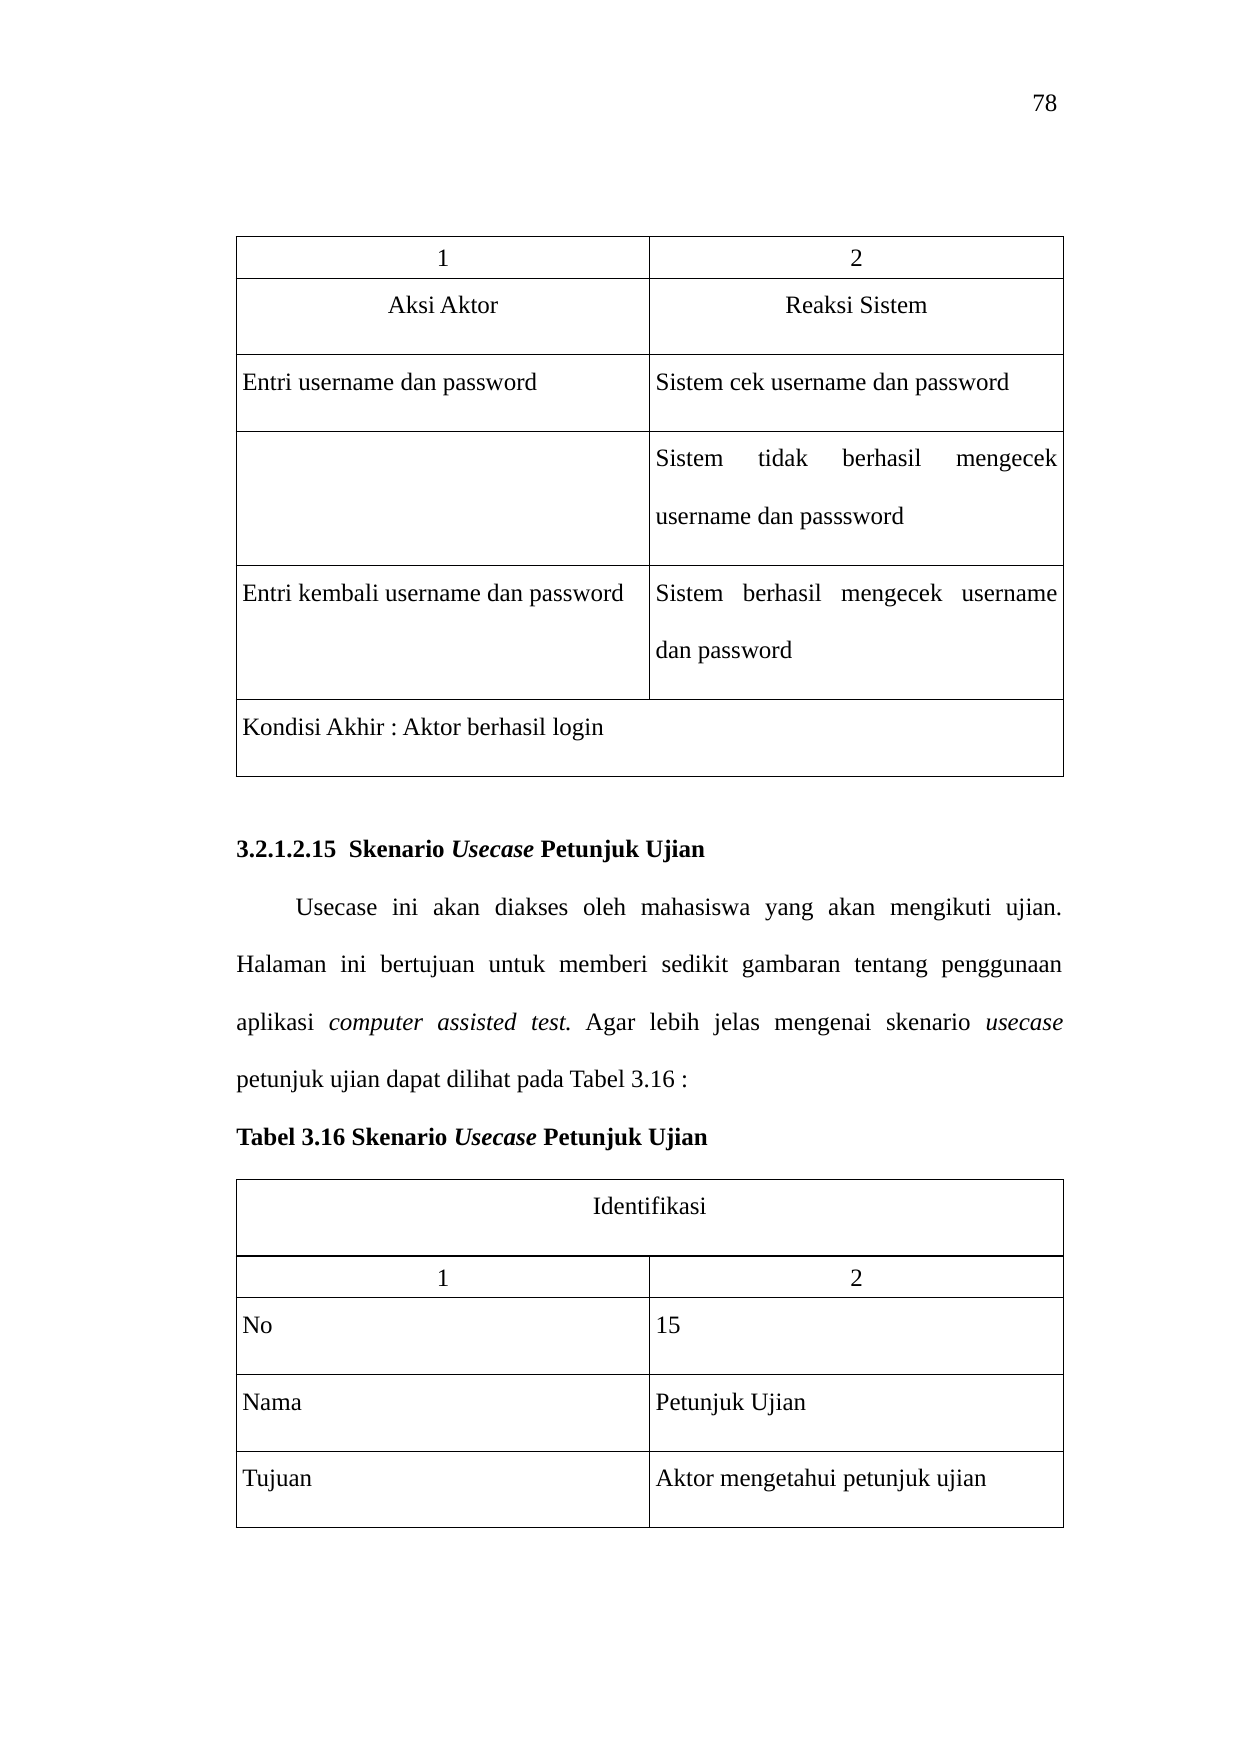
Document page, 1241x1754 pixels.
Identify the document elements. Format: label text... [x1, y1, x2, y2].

table_header 2 [650, 1257, 1063, 1297]
subtitle Skenario Usecase Petunjuk Ujian [236, 834, 1063, 863]
table_cell Tujuan [237, 1452, 649, 1527]
table_cell [237, 432, 649, 565]
table_cell Entri kembali username dan password [237, 566, 649, 699]
table_cell Entri username dan password [237, 355, 649, 431]
table_cell Aksi Aktor [237, 279, 649, 354]
table_cell Sistem berhasil mengecek username dan password [650, 566, 1063, 699]
table_cell Kondisi Akhir : Aktor berhasil login [237, 700, 1063, 776]
table_header 1 [237, 1257, 649, 1297]
table_cell 15 [650, 1298, 1063, 1374]
table_header Identifikasi [237, 1180, 1063, 1255]
table_cell Aktor mengetahui petunjuk ujian [650, 1452, 1063, 1527]
table_cell No [237, 1298, 649, 1374]
text Tabel 3.16 Skenario Usecase Petunjuk Ujian [236, 1122, 1063, 1151]
table_cell Nama [237, 1375, 649, 1451]
table_cell Petunjuk Ujian [650, 1375, 1063, 1451]
table_header 2 [650, 237, 1063, 277]
table_cell Sistem tidak berhasil mengecek username dan passsword [650, 432, 1063, 565]
table_header 1 [237, 237, 649, 277]
table_cell Sistem cek username dan password [650, 355, 1063, 431]
text Usecase ini akan diakses oleh mahasiswa yang akan mengikuti ujian. Halaman ini bertujuan untuk memberi sedikit gambaran tentang penggunaan aplikasi computer assisted test. Agar lebih jelas mengenai skenario usecase petunjuk ujian dapat dilihat pada Tabel 3.16 : [236, 892, 1063, 1093]
table_cell Reaksi Sistem [650, 279, 1063, 354]
